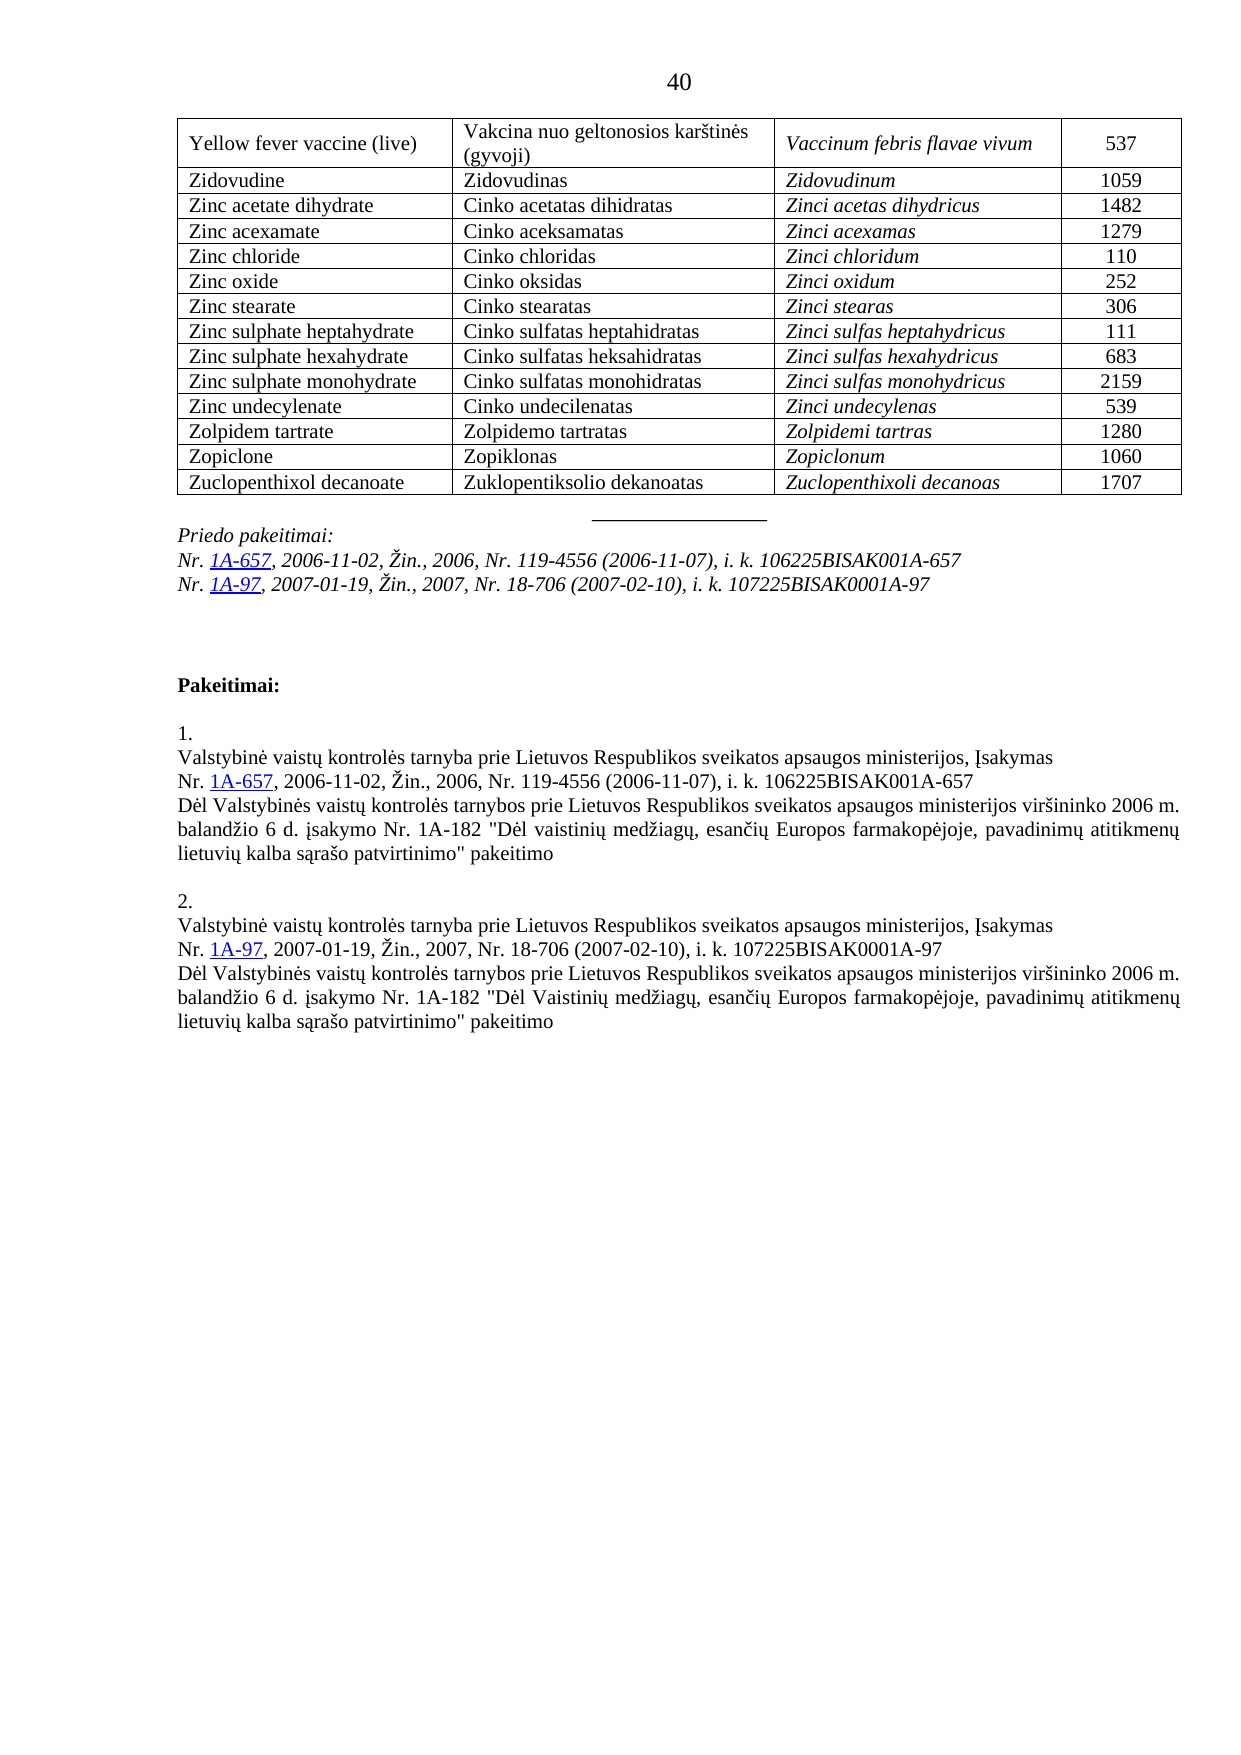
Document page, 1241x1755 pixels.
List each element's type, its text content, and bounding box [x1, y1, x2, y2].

table_cell Zopiclone [178, 445, 452, 468]
table_cell Zinci stearas [775, 294, 1061, 318]
table_cell Yellow fever vaccine (live) [178, 119, 452, 167]
table_cell Zinc sulphate hexahydrate [178, 344, 452, 368]
text Dėl Valstybinės vaistų kontrolės tarnybos prie Lietuvos Respublikos sveikatos apsaugos ministerijos viršininko 2006 m. balandžio 6 d. įsakymo Nr. 1A-182 "Dėl Vaistinių medžiagų, esančių Europos farmakopėjoje, pavadinimų atitikmenų lietuvių kalba sąrašo patvirtinimo" pakeitimo [177, 961, 1181, 1033]
table_cell Zuclopenthixoli decanoas [775, 470, 1061, 494]
table_cell Zinci acexamas [775, 219, 1061, 243]
table_cell Zinc sulphate monohydrate [178, 369, 452, 393]
table_cell Zolpidem tartrate [178, 419, 452, 443]
text Priedo pakeitimai: [177, 523, 1181, 547]
table_cell 1707 [1062, 470, 1181, 494]
table_cell Zopiclonum [775, 445, 1061, 468]
text 2. [177, 889, 1181, 913]
table_cell 539 [1062, 394, 1181, 418]
table_cell 1059 [1062, 168, 1181, 192]
table_cell Zinci sulfas hexahydricus [775, 344, 1061, 368]
text Valstybinė vaistų kontrolės tarnyba prie Lietuvos Respublikos sveikatos apsaugos ministerijos, Įsakymas [177, 745, 1181, 769]
table_cell Zinci acetas dihydricus [775, 194, 1061, 217]
table_cell Vaccinum febris flavae vivum [775, 119, 1061, 167]
table_cell Cinko chloridas [453, 244, 774, 268]
table_cell Cinko sulfatas monohidratas [453, 369, 774, 393]
table_cell Zinci sulfas heptahydricus [775, 319, 1061, 343]
table_cell Zidovudinas [453, 168, 774, 192]
table_cell Zopiklonas [453, 445, 774, 468]
table_cell Cinko acetatas dihidratas [453, 194, 774, 217]
table_cell 683 [1062, 344, 1181, 368]
table_cell Zinci undecylenas [775, 394, 1061, 418]
table_cell Vakcina nuo geltonosios karštinės (gyvoji) [453, 119, 774, 167]
text 1. [177, 721, 1181, 745]
text Dėl Valstybinės vaistų kontrolės tarnybos prie Lietuvos Respublikos sveikatos apsaugos ministerijos viršininko 2006 m. balandžio 6 d. įsakymo Nr. 1A-182 "Dėl vaistinių medžiagų, esančių Europos farmakopėjoje, pavadinimų atitikmenų lietuvių kalba sąrašo patvirtinimo" pakeitimo [177, 793, 1181, 865]
table_cell Cinko aceksamatas [453, 219, 774, 243]
table_cell Zinc acexamate [178, 219, 452, 243]
table_cell 1279 [1062, 219, 1181, 243]
table_cell 252 [1062, 269, 1181, 293]
table_cell Cinko oksidas [453, 269, 774, 293]
table_cell Zuklopentiksolio dekanoatas [453, 470, 774, 494]
table_cell Zinc sulphate heptahydrate [178, 319, 452, 343]
table_cell Zinc acetate dihydrate [178, 194, 452, 217]
table_cell Zinc stearate [178, 294, 452, 318]
table_cell 537 [1062, 119, 1181, 167]
table_cell 110 [1062, 244, 1181, 268]
text Nr. 1A-657, 2006-11-02, Žin., 2006, Nr. 119-4556 (2006-11-07), i. k. 106225BISAK001A-657 [177, 769, 1181, 793]
text Pakeitimai: [177, 672, 1181, 697]
table_cell Zinc oxide [178, 269, 452, 293]
table_cell Zinci oxidum [775, 269, 1061, 293]
table_cell Cinko stearatas [453, 294, 774, 318]
table_cell Zinc undecylenate [178, 394, 452, 418]
table_cell 111 [1062, 319, 1181, 343]
table_cell Zuclopenthixol decanoate [178, 470, 452, 494]
table_cell Zinci chloridum [775, 244, 1061, 268]
table_cell 1060 [1062, 445, 1181, 468]
text Nr. 1A-97, 2007-01-19, Žin., 2007, Nr. 18-706 (2007-02-10), i. k. 107225BISAK0001A-97 [177, 937, 1181, 961]
table_cell 1280 [1062, 419, 1181, 443]
table_cell 1482 [1062, 194, 1181, 217]
table_cell Cinko sulfatas heptahidratas [453, 319, 774, 343]
table_cell Zidovudinum [775, 168, 1061, 192]
text Nr. 1A-657, 2006-11-02, Žin., 2006, Nr. 119-4556 (2006-11-07), i. k. 106225BISAK001A-657 [177, 547, 1181, 572]
table_cell Cinko undecilenatas [453, 394, 774, 418]
table_cell 306 [1062, 294, 1181, 318]
text Nr. 1A-97, 2007-01-19, Žin., 2007, Nr. 18-706 (2007-02-10), i. k. 107225BISAK0001A-97 [177, 572, 1181, 596]
table_cell Zolpidemi tartras [775, 419, 1061, 443]
table_cell Zinc chloride [178, 244, 452, 268]
text ______________ [177, 495, 1181, 523]
table_cell 2159 [1062, 369, 1181, 393]
table_cell Zidovudine [178, 168, 452, 192]
table_cell Zolpidemo tartratas [453, 419, 774, 443]
text Valstybinė vaistų kontrolės tarnyba prie Lietuvos Respublikos sveikatos apsaugos ministerijos, Įsakymas [177, 913, 1181, 937]
table_cell Zinci sulfas monohydricus [775, 369, 1061, 393]
table_cell Cinko sulfatas heksahidratas [453, 344, 774, 368]
